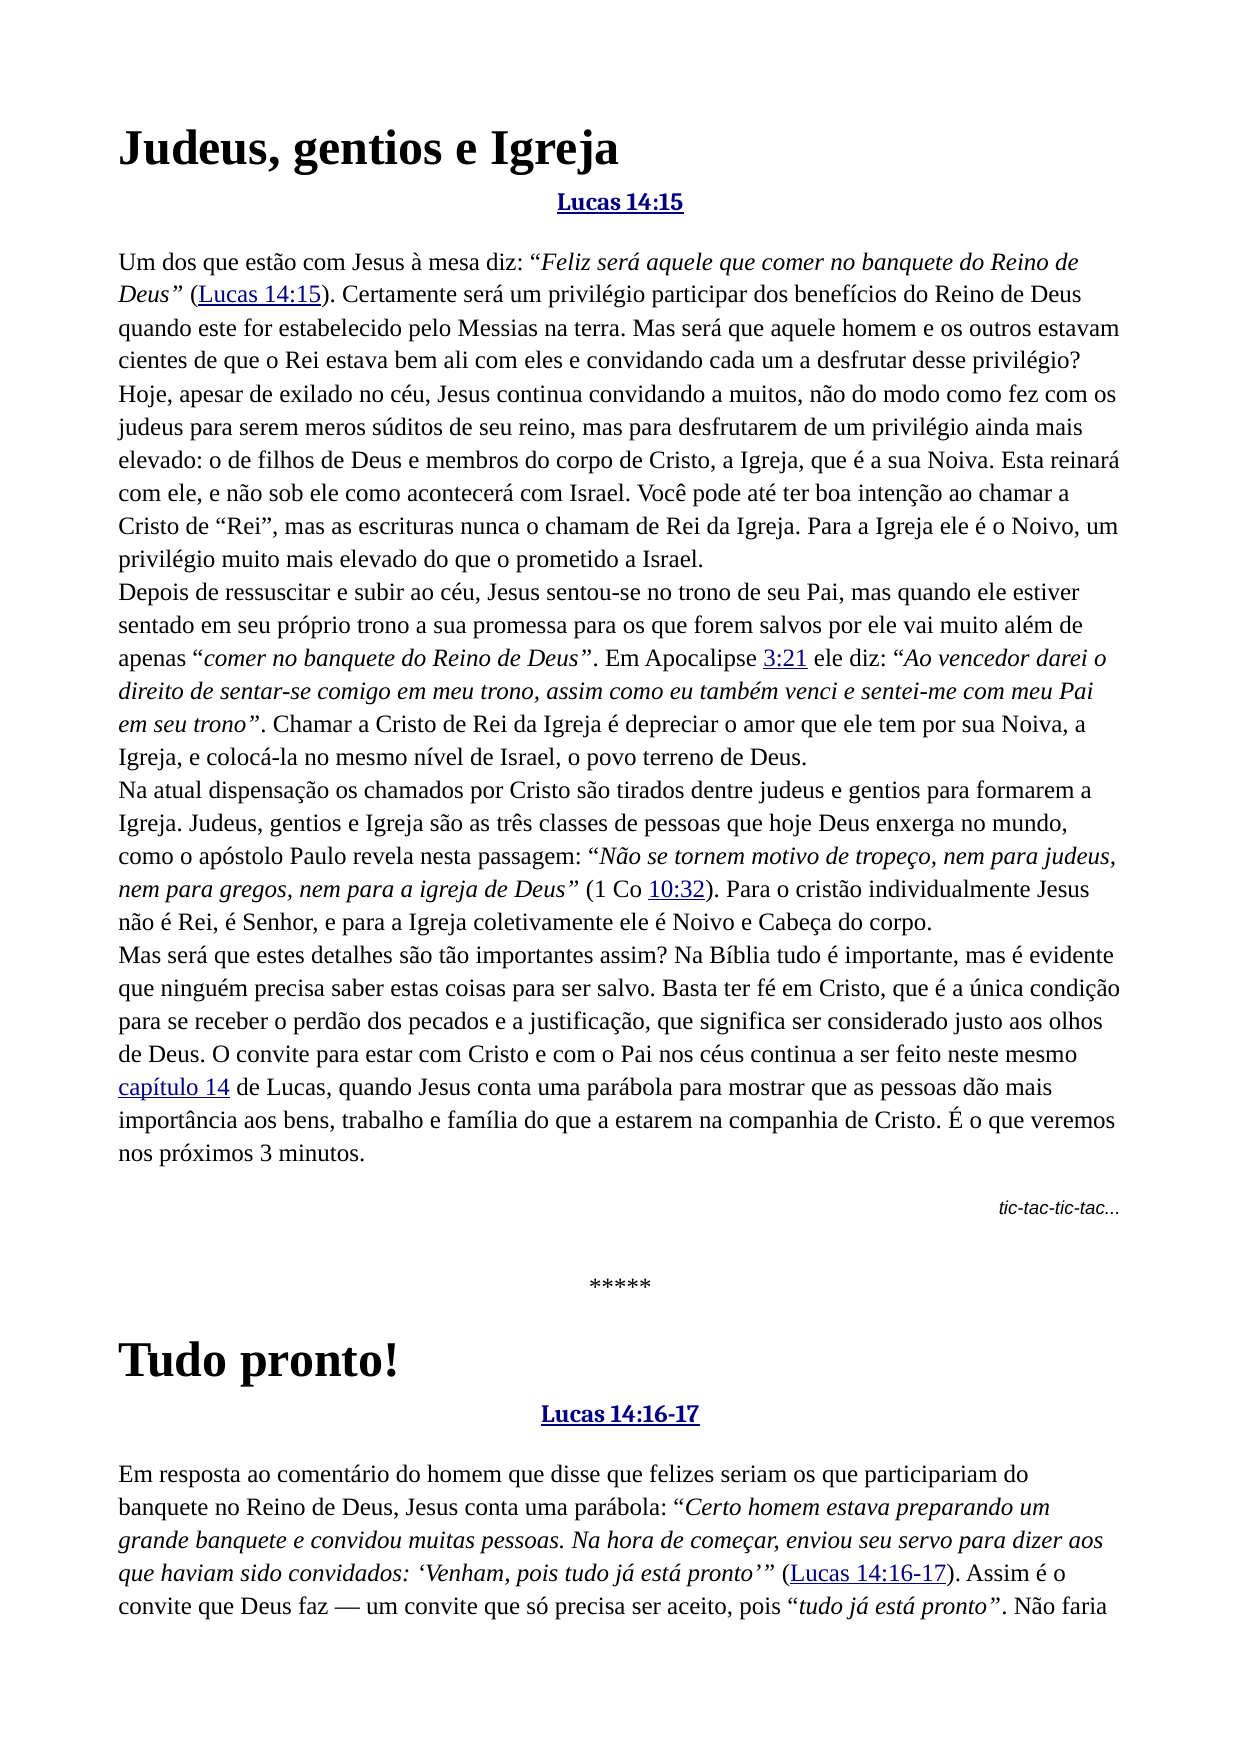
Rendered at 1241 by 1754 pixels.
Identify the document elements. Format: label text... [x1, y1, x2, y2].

text Lucas 14:16-17 [118, 1400, 1122, 1429]
text Mas será que estes detalhes são tão importantes assim? Na Bíblia tudo é importante, mas é evidente que ninguém precisa saber estas coisas para ser salvo. Basta ter fé em Cristo, que é a única condição para se receber o perdão dos pecados e a justificação, que significa ser considerado justo aos olhos de Deus. O convite para estar com Cristo e com o Pai nos céus continua a ser feito neste mesmo capítulo 14 de Lucas, quando Jesus conta uma parábola para mostrar que as pessoas dão mais importância aos bens, trabalho e família do que a estarem na companhia de Cristo. É o que veremos nos próximos 3 minutos. [118, 940, 1122, 1167]
text Em resposta ao comentário do homem que disse que felizes seriam os que participariam do banquete no Reino de Deus, Jesus conta uma parábola: “Certo homem estava preparando um grande banquete e convidou muitas pessoas. Na hora de começar, enviou seu servo para dizer aos que haviam sido convidados: ‘Venham, pois tudo já está pronto’” (Lucas 14:16-17). Assim é o convite que Deus faz — um convite que só precisa ser aceito, pois “tudo já está pronto”. Não faria [118, 1459, 1122, 1619]
text Lucas 14:15 [118, 188, 1122, 217]
text Na atual dispensação os chamados por Cristo são tirados dentre judeus e gentios para formarem a Igreja. Judeus, gentios e Igreja são as três classes de pessoas que hoje Deus enxerga no mundo, como o apóstolo Paulo revela nesta passagem: “Não se tornem motivo de tropeço, nem para judeus, nem para gregos, nem para a igreja de Deus” (1 Co 10:32). Para o cristão individualmente Jesus não é Rei, é Senhor, e para a Igreja coletivamente ele é Noivo e Cabeça do corpo. [118, 775, 1122, 936]
text Hoje, apesar de exilado no céu, Jesus continua convidando a muitos, não do modo como fez com os judeus para serem meros súditos de seu reino, mas para desfrutarem de um privilégio ainda mais elevado: o de filhos de Deus e membros do corpo de Cristo, a Igreja, que é a sua Noiva. Esta reinará com ele, e não sob ele como acontecerá com Israel. Você pode até ter boa intenção ao chamar a Cristo de “Rei”, mas as escrituras nunca o chamam de Rei da Igreja. Para a Igreja ele é o Noivo, um privilégio muito mais elevado do que o prometido a Israel. [118, 379, 1122, 572]
text ***** [118, 1272, 1122, 1301]
subtitle Tudo pronto! [118, 1330, 1122, 1388]
text tic-tac-tic-tac... [118, 1197, 1122, 1218]
text Um dos que estão com Jesus à mesa diz: “Feliz será aquele que comer no banquete do Reino de Deus” (Lucas 14:15). Certamente será um privilégio participar dos benefícios do Reino de Deus quando este for estabelecido pelo Messias na terra. Mas será que aquele homem e os outros estavam cientes de que o Rei estava bem ali com eles e convidando cada um a desfrutar desse privilégio? [118, 247, 1122, 374]
subtitle Judeus, gentios e Igreja [118, 118, 1122, 176]
text Depois de ressuscitar e subir ao céu, Jesus sentou-se no trono de seu Pai, mas quando ele estiver sentado em seu próprio trono a sua promessa para os que forem salvos por ele vai muito além de apenas “comer no banquete do Reino de Deus”. Em Apocalipse 3:21 ele diz: “Ao vencedor darei o direito de sentar-se comigo em meu trono, assim como eu também venci e sentei-me com meu Pai em seu trono”. Chamar a Cristo de Rei da Igreja é depreciar o amor que ele tem por sua Noiva, a Igreja, e colocá-la no mesmo nível de Israel, o povo terreno de Deus. [118, 577, 1122, 771]
